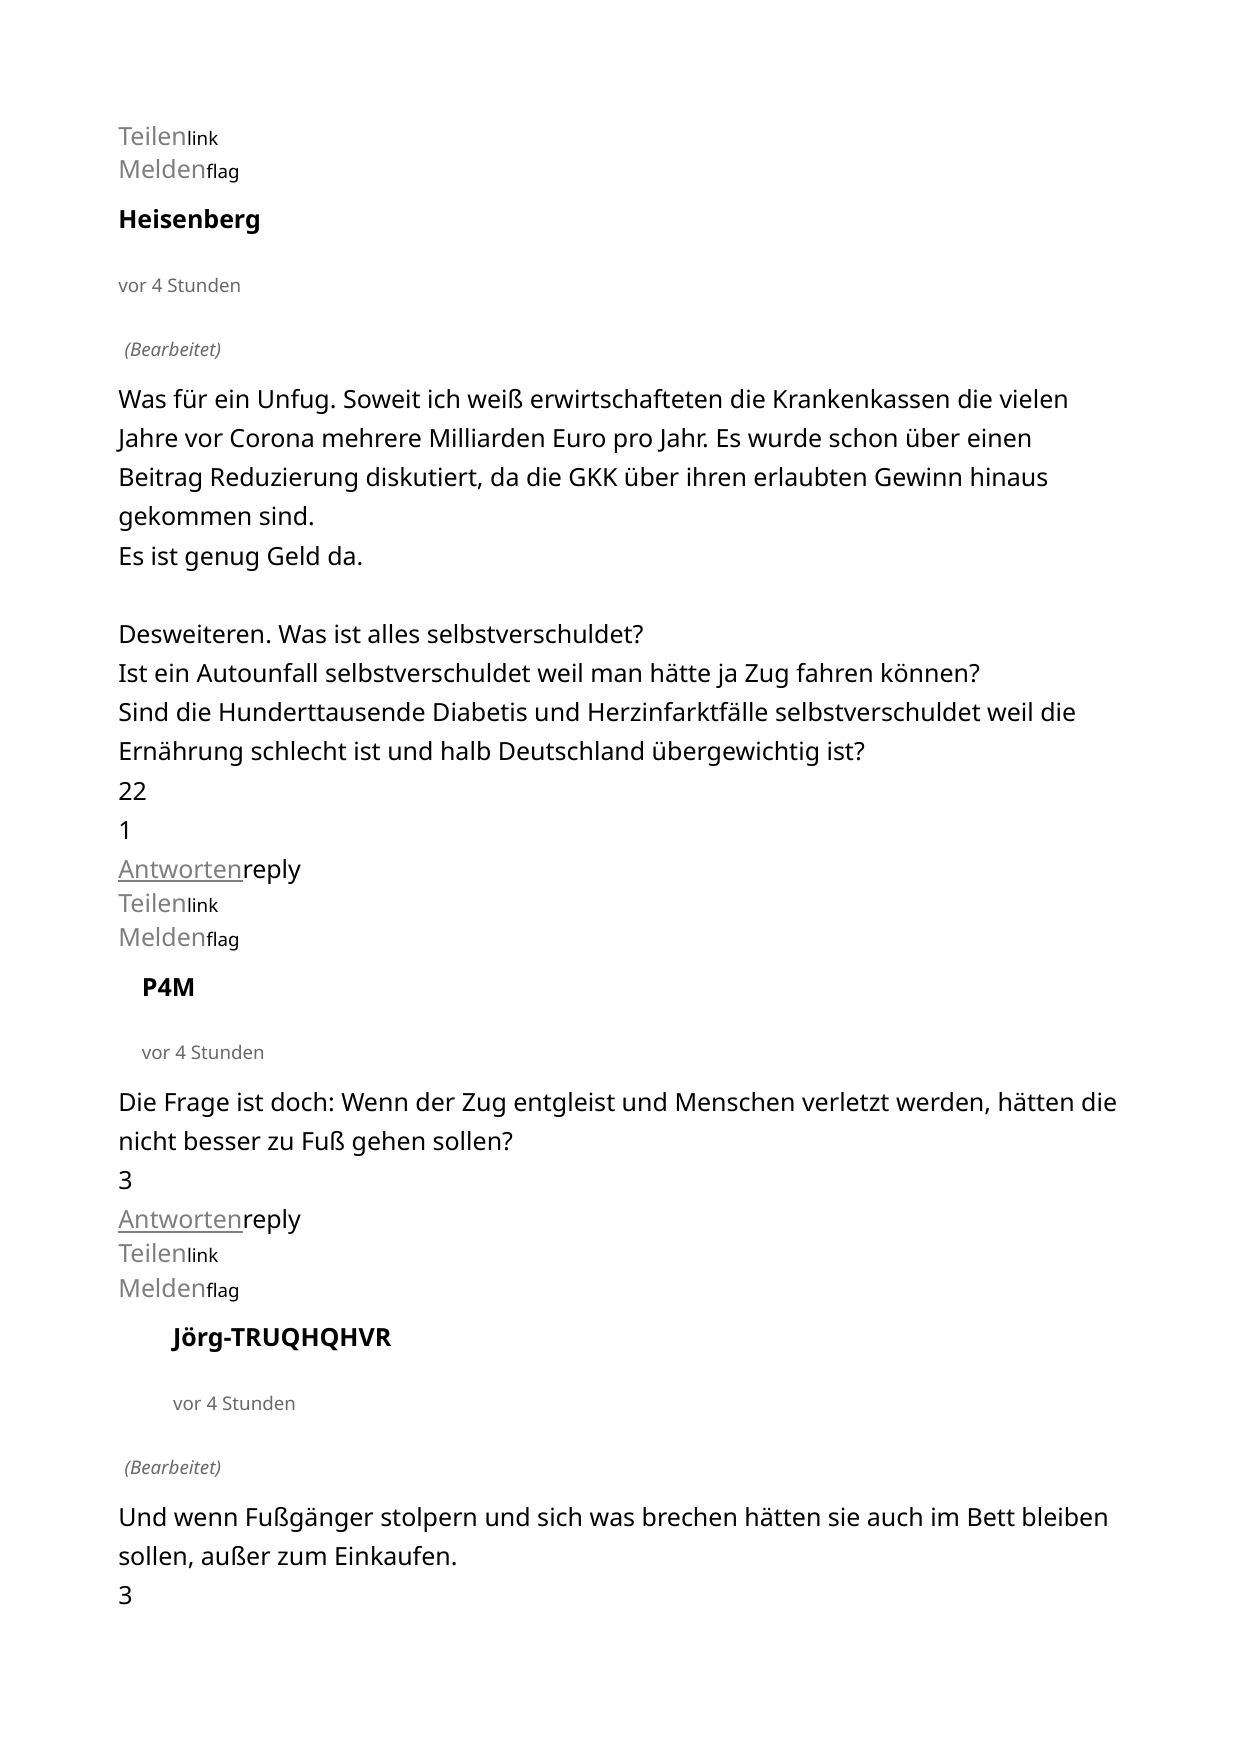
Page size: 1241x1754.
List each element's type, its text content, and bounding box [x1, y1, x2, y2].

text Teilenlink [118, 1236, 1122, 1270]
text Teilenlink [118, 886, 1122, 919]
text Jörg-TRUQHQHVR [173, 1320, 1114, 1354]
text Die Frage ist doch: Wenn der Zug entgleist und Menschen verletzt werden, hätten die nicht besser zu Fuß gehen sollen? [118, 1084, 1122, 1158]
text vor 4 Stunden [142, 1040, 1117, 1065]
text Meldenflag [118, 1270, 1122, 1304]
text Was für ein Unfug. Soweit ich weiß erwirtschafteten die Krankenkassen die vielen Jahre vor Corona mehrere Milliarden Euro pro Jahr. Es wurde schon über einen Beitrag Reduzierung diskutiert, da die GKK über ihren erlaubten Gewinn hinaus gekommen sind. Es ist genug Geld da. Desweiteren. Was ist alles selbstverschuldet? Ist ein Autounfall selbstverschuldet weil man hätte ja Zug fahren können? Sind die Hunderttausende Diabetis und Herzinfarktfälle selbstverschuldet weil die Ernährung schlecht ist und halb Deutschland übergewichtig ist? [118, 381, 1122, 768]
text 3 [118, 1163, 1122, 1197]
text Heisenberg [118, 202, 1114, 236]
text (Bearbeitet) [118, 1451, 1122, 1479]
text Und wenn Fußgänger stolpern und sich was brechen hätten sie auch im Bett bleiben sollen, außer zum Einkaufen. [118, 1499, 1122, 1573]
text 22 [118, 773, 1122, 807]
text Meldenflag [118, 152, 1122, 186]
text Teilenlink [118, 118, 1122, 152]
text P4M [142, 969, 1114, 1003]
text 3 [118, 1578, 1122, 1612]
text vor 4 Stunden [118, 272, 1117, 298]
text 1 [118, 812, 1122, 846]
text (Bearbeitet) [118, 333, 1122, 362]
text Antwortenreply [118, 851, 1122, 886]
text Antwortenreply [118, 1202, 1122, 1236]
text Meldenflag [118, 919, 1122, 954]
text vor 4 Stunden [173, 1390, 1117, 1416]
